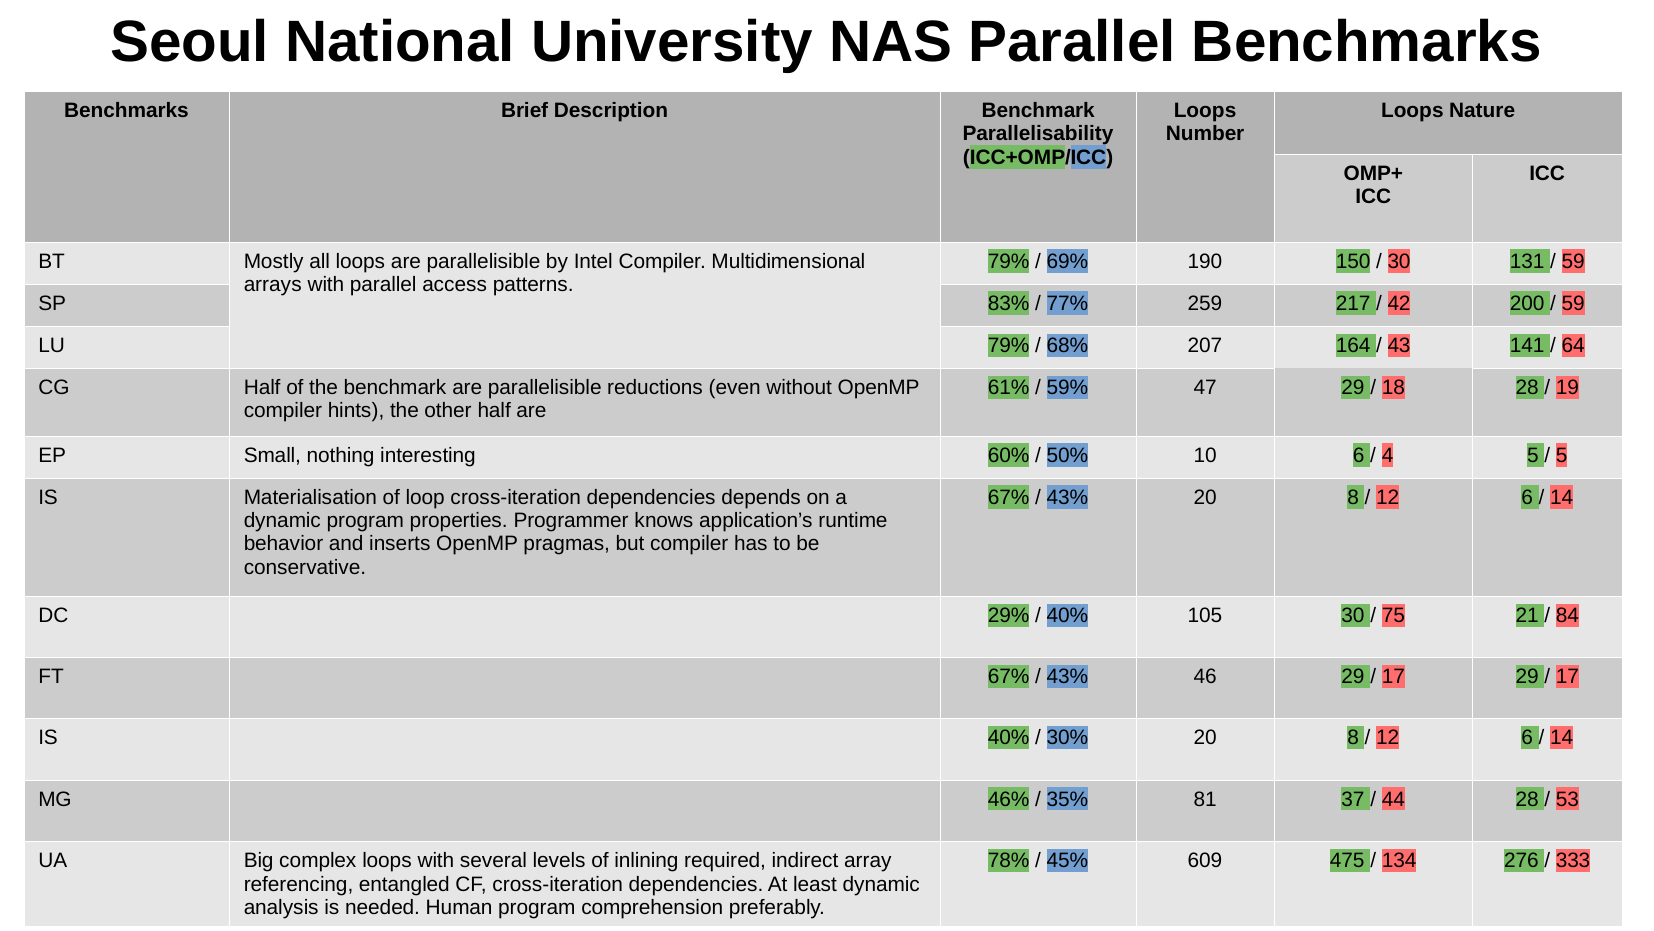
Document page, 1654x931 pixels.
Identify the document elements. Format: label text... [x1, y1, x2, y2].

table_cell 29 / 18 [1275, 368, 1472, 436]
table_cell 141 / 64 [1473, 327, 1622, 368]
table_cell IS [25, 719, 229, 780]
table_cell Mostly all loops are parallelisible by Intel Compiler. Multidimensional arrays with parallel access patterns. [230, 243, 940, 368]
table_cell BT [25, 243, 229, 284]
table_cell 79% / 68% [941, 327, 1136, 368]
table_cell 200 / 59 [1473, 285, 1622, 326]
table_cell 29 / 17 [1473, 658, 1622, 718]
table_cell 475 / 134 [1275, 842, 1472, 926]
table_cell 78% / 45% [941, 842, 1136, 926]
table_cell UA [25, 842, 229, 926]
table_cell 37 / 44 [1275, 781, 1472, 841]
table_cell DC [25, 597, 229, 657]
table_cell [230, 597, 940, 657]
table_cell 217 / 42 [1275, 285, 1472, 326]
table_cell 6 / 14 [1473, 719, 1622, 780]
table_cell 6 / 4 [1275, 437, 1472, 478]
table_cell 61% / 59% [941, 369, 1136, 436]
table_cell 46 [1137, 658, 1274, 718]
table_cell 150 / 30 [1275, 243, 1472, 284]
table_cell 29% / 40% [941, 597, 1136, 657]
table_cell MG [25, 781, 229, 841]
table_cell 67% / 43% [941, 658, 1136, 718]
table_cell 30 / 75 [1275, 597, 1472, 657]
table_header Benchmarks [25, 92, 229, 242]
table_cell EP [25, 437, 229, 478]
table_cell OMP+ ICC [1275, 155, 1472, 242]
table_header Benchmark Parallelisability (ICC+OMP/ICC) [941, 92, 1136, 242]
table_cell Materialisation of loop cross-iteration dependencies depends on a dynamic program properties. Programmer knows application’s runtime behavior and inserts OpenMP pragmas, but compiler has to be conservative. [230, 479, 940, 596]
table_cell 131 / 59 [1473, 243, 1622, 284]
table_cell 5 / 5 [1473, 437, 1622, 478]
table_cell 67% / 43% [941, 479, 1136, 596]
table_header Loops Nature [1275, 92, 1622, 154]
table_cell 20 [1137, 719, 1274, 780]
table_cell 28 / 53 [1473, 781, 1622, 841]
table_cell 28 / 19 [1473, 369, 1622, 436]
table_cell CG [25, 369, 229, 436]
table_cell SP [25, 285, 229, 326]
title Seoul National University NAS Parallel Benchmarks [0, 0, 1654, 83]
table_cell 21 / 84 [1473, 597, 1622, 657]
table_cell 83% / 77% [941, 285, 1136, 326]
table_cell 10 [1137, 437, 1274, 478]
table_cell 6 / 14 [1473, 479, 1622, 596]
table_cell 29 / 17 [1275, 658, 1472, 718]
table_cell [230, 658, 940, 718]
table_cell [230, 781, 940, 841]
table_cell 60% / 50% [941, 437, 1136, 478]
table_cell Half of the benchmark are parallelisible reductions (even without OpenMP compiler hints), the other half are [230, 369, 940, 436]
table_cell IS [25, 479, 229, 596]
table_cell 8 / 12 [1275, 479, 1472, 596]
table_header Loops Number [1137, 92, 1274, 242]
table_cell 40% / 30% [941, 719, 1136, 780]
table_cell 259 [1137, 285, 1274, 326]
table_cell 190 [1137, 243, 1274, 284]
table_cell FT [25, 658, 229, 718]
table_cell 81 [1137, 781, 1274, 841]
table_cell 609 [1137, 842, 1274, 926]
table_cell 164 / 43 [1275, 327, 1472, 368]
table_cell 105 [1137, 597, 1274, 657]
table_cell [230, 719, 940, 780]
table_cell LU [25, 327, 229, 368]
table_cell 276 / 333 [1473, 842, 1622, 926]
table_cell 79% / 69% [941, 243, 1136, 284]
table_cell 47 [1137, 369, 1274, 436]
table_cell 8 / 12 [1275, 719, 1472, 780]
table_cell Small, nothing interesting [230, 437, 940, 478]
table_header Brief Description [230, 92, 940, 242]
table_cell 207 [1137, 327, 1274, 368]
table_cell 46% / 35% [941, 781, 1136, 841]
table_cell 20 [1137, 479, 1274, 596]
table_cell ICC [1473, 155, 1622, 242]
table_cell Big complex loops with several levels of inlining required, indirect array referencing, entangled CF, cross-iteration dependencies. At least dynamic analysis is needed. Human program comprehension preferably. [230, 842, 940, 926]
